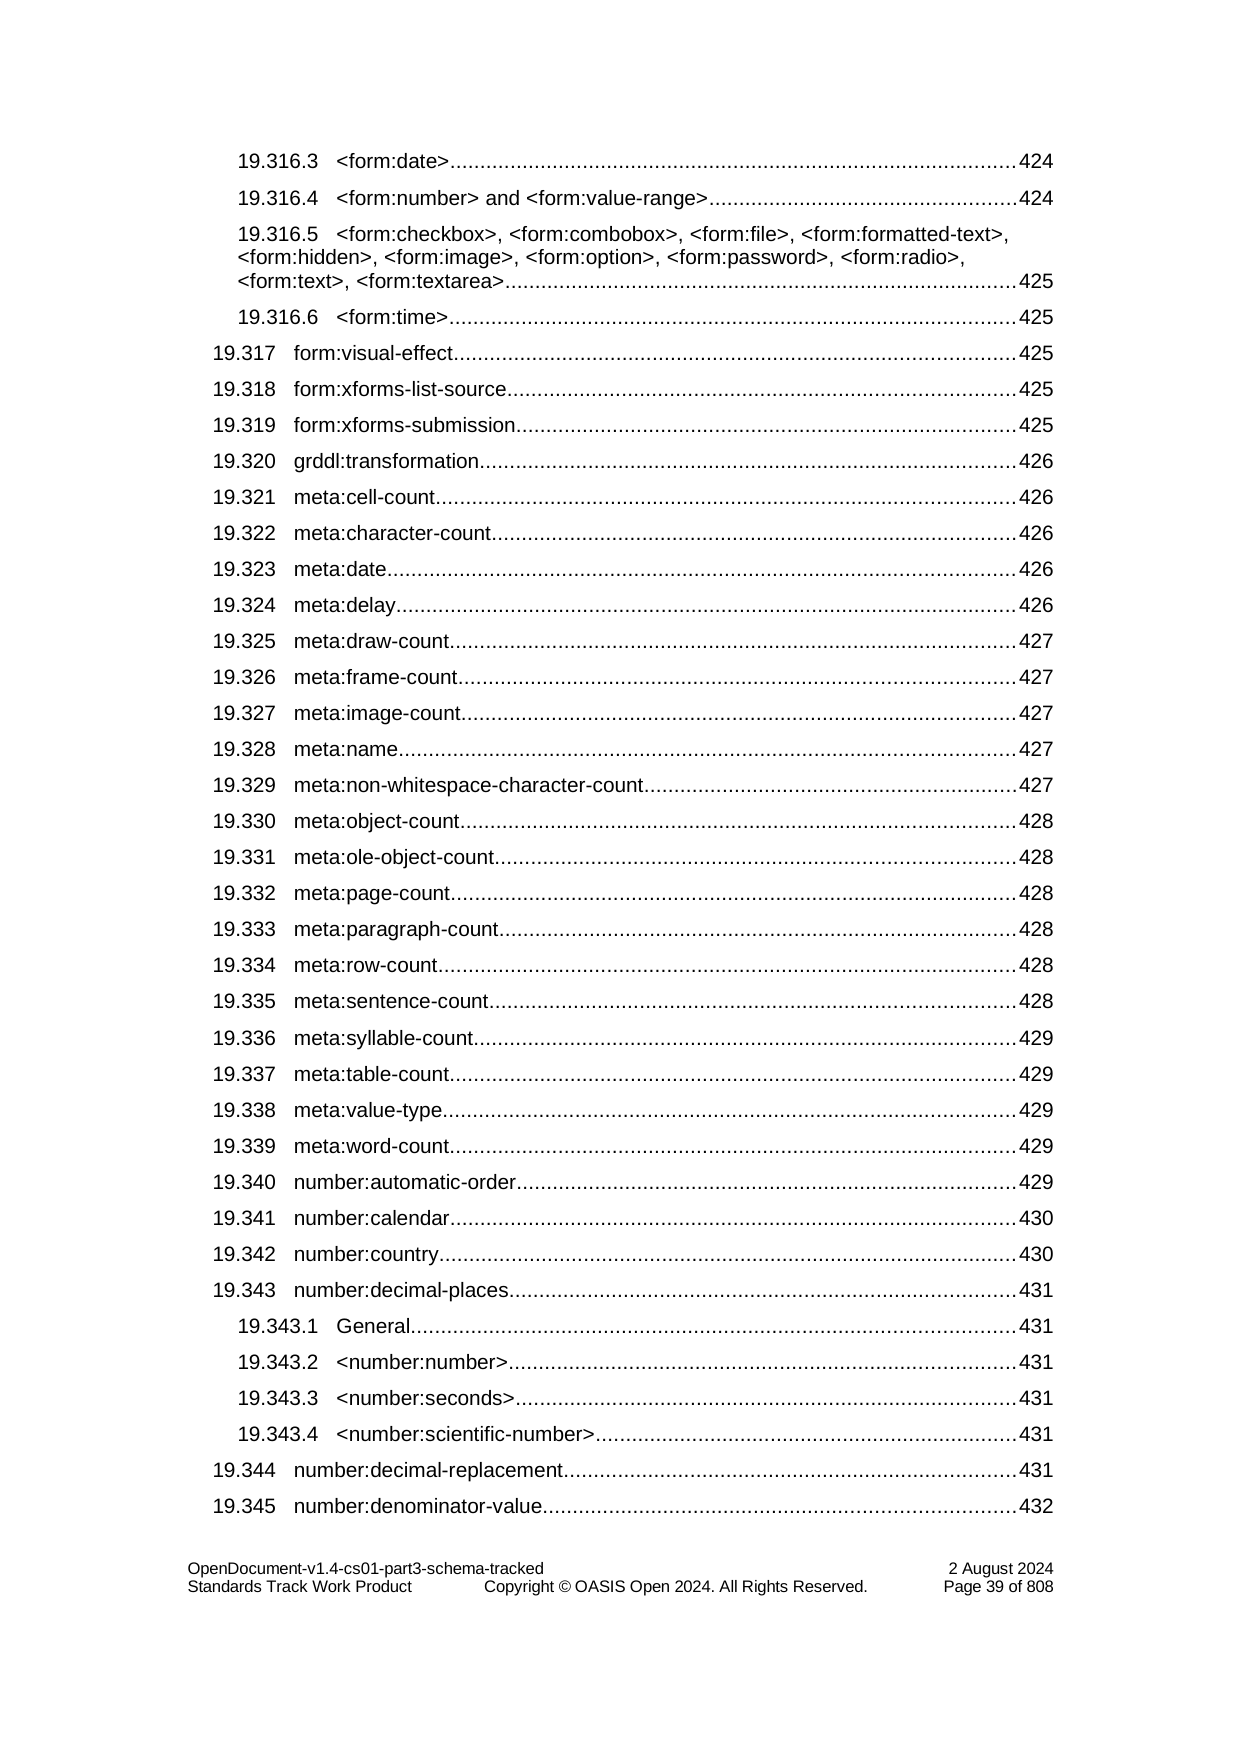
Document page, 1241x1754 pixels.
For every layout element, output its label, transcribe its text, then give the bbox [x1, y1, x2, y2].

text 19.343.1 General 431 [237, 1314, 1053, 1338]
text 19.345 number:denominator-value 432 [212, 1494, 1053, 1518]
text 19.340 number:automatic-order 429 [212, 1170, 1053, 1194]
text 19.332 meta:page-count 428 [212, 882, 1053, 905]
text 19.337 meta:table-count 429 [212, 1062, 1053, 1086]
text 19.321 meta:cell-count 426 [212, 485, 1053, 509]
text 19.331 meta:ole-object-count 428 [212, 846, 1053, 869]
text 19.339 meta:word-count 429 [212, 1134, 1053, 1158]
text 19.316.5 <form:checkbox>, <form:combobox>, <form:file>, <form:formatted-text>, <form:hidden>, <form:image>, <form:option>, <form:password>, <form:radio>, <form:text>, <form:textarea> 425 [237, 222, 1053, 293]
text 19.341 number:calendar 430 [212, 1206, 1053, 1230]
text 19.343.2 <number:number> 431 [237, 1350, 1053, 1374]
text 19.330 meta:object-count 428 [212, 810, 1053, 833]
text 19.328 meta:name 427 [212, 738, 1053, 761]
text 19.342 number:country 430 [212, 1242, 1053, 1266]
text 19.336 meta:syllable-count 429 [212, 1026, 1053, 1049]
text 19.318 form:xforms-list-source 425 [212, 377, 1053, 401]
text 19.317 form:visual-effect 425 [212, 341, 1053, 365]
text 19.338 meta:value-type 429 [212, 1098, 1053, 1122]
text 19.322 meta:character-count 426 [212, 521, 1053, 545]
text 19.344 number:decimal-replacement 431 [212, 1458, 1053, 1482]
text 19.333 meta:paragraph-count 428 [212, 918, 1053, 941]
text 19.329 meta:non-whitespace-character-count 427 [212, 774, 1053, 797]
text 19.316.3 <form:date> 424 [237, 150, 1053, 173]
text 19.335 meta:sentence-count 428 [212, 990, 1053, 1013]
text 19.320 grddl:transformation 426 [212, 449, 1053, 473]
text 19.324 meta:delay 426 [212, 593, 1053, 617]
text 19.325 meta:draw-count 427 [212, 629, 1053, 653]
text 19.323 meta:date 426 [212, 557, 1053, 581]
text 19.343.3 <number:seconds> 431 [237, 1386, 1053, 1410]
text 19.326 meta:frame-count 427 [212, 666, 1053, 689]
text 19.343.4 <number:scientific-number> 431 [237, 1422, 1053, 1446]
text 19.334 meta:row-count 428 [212, 954, 1053, 977]
text 19.343 number:decimal-places 431 [212, 1278, 1053, 1302]
text 19.316.4 <form:number> and <form:value-range> 424 [237, 186, 1053, 209]
text 19.327 meta:image-count 427 [212, 702, 1053, 725]
text 19.319 form:xforms-submission 425 [212, 413, 1053, 437]
text 19.316.6 <form:time> 425 [237, 305, 1053, 329]
